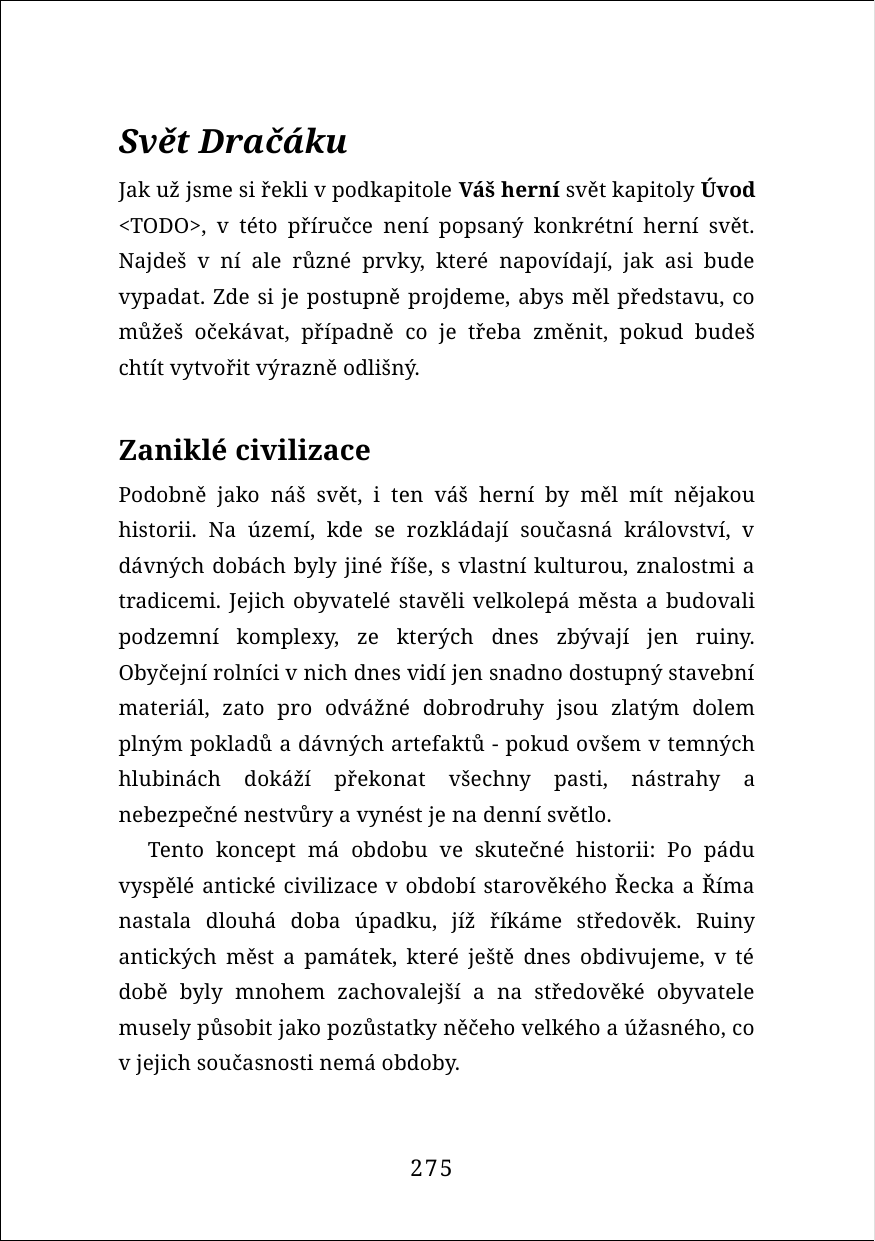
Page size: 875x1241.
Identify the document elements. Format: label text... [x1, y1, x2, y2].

text Jak už jsme si řekli v podkapitole Váš herní svět kapitoly Úvod <TODO>, v této příručce není popsaný konkrétní herní svět. Najdeš v ní ale různé prvky, které napovídají, jak asi bude vypadat. Zde si je postupně projdeme, abys měl představu, co můžeš očekávat, případně co je třeba změnit, pokud budeš chtít vytvořit výrazně odlišný. [118, 175, 756, 381]
subtitle Svět Dračáku [118, 118, 756, 164]
subtitle Zaniklé civilizace [118, 430, 756, 468]
text Podobně jako náš svět, i ten váš herní by měl mít nějakou historii. Na území, kde se rozkládají současná království, v dávných dobách byly jiné říše, s vlastní kulturou, znalostmi a tradicemi. Jejich obyvatelé stavěli velkolepá města a budovali podzemní komplexy, ze kterých dnes zbývají jen ruiny. Obyčejní rolníci v nich dnes vidí jen snadno dostupný stavební materiál, zato pro odvážné dobrodruhy jsou zlatým dolem plným pokladů a dávných artefaktů - pokud ovšem v temných hlubinách dokáží překonat všechny pasti, nástrahy a nebezpečné nestvůry a vynést je na denní světlo. Tento koncept má obdobu ve skutečné historii: Po pádu vyspělé antické civilizace v období starověkého Řecka a Říma nastala dlouhá doba úpadku, jíž říkáme středověk. Ruiny antických měst a památek, které ještě dnes obdivujeme, v té době byly mnohem zachovalejší a na středověké obyvatele musely působit jako pozůstatky něčeho velkého a úžasného, co v jejich současnosti nemá obdoby. [118, 480, 756, 1077]
